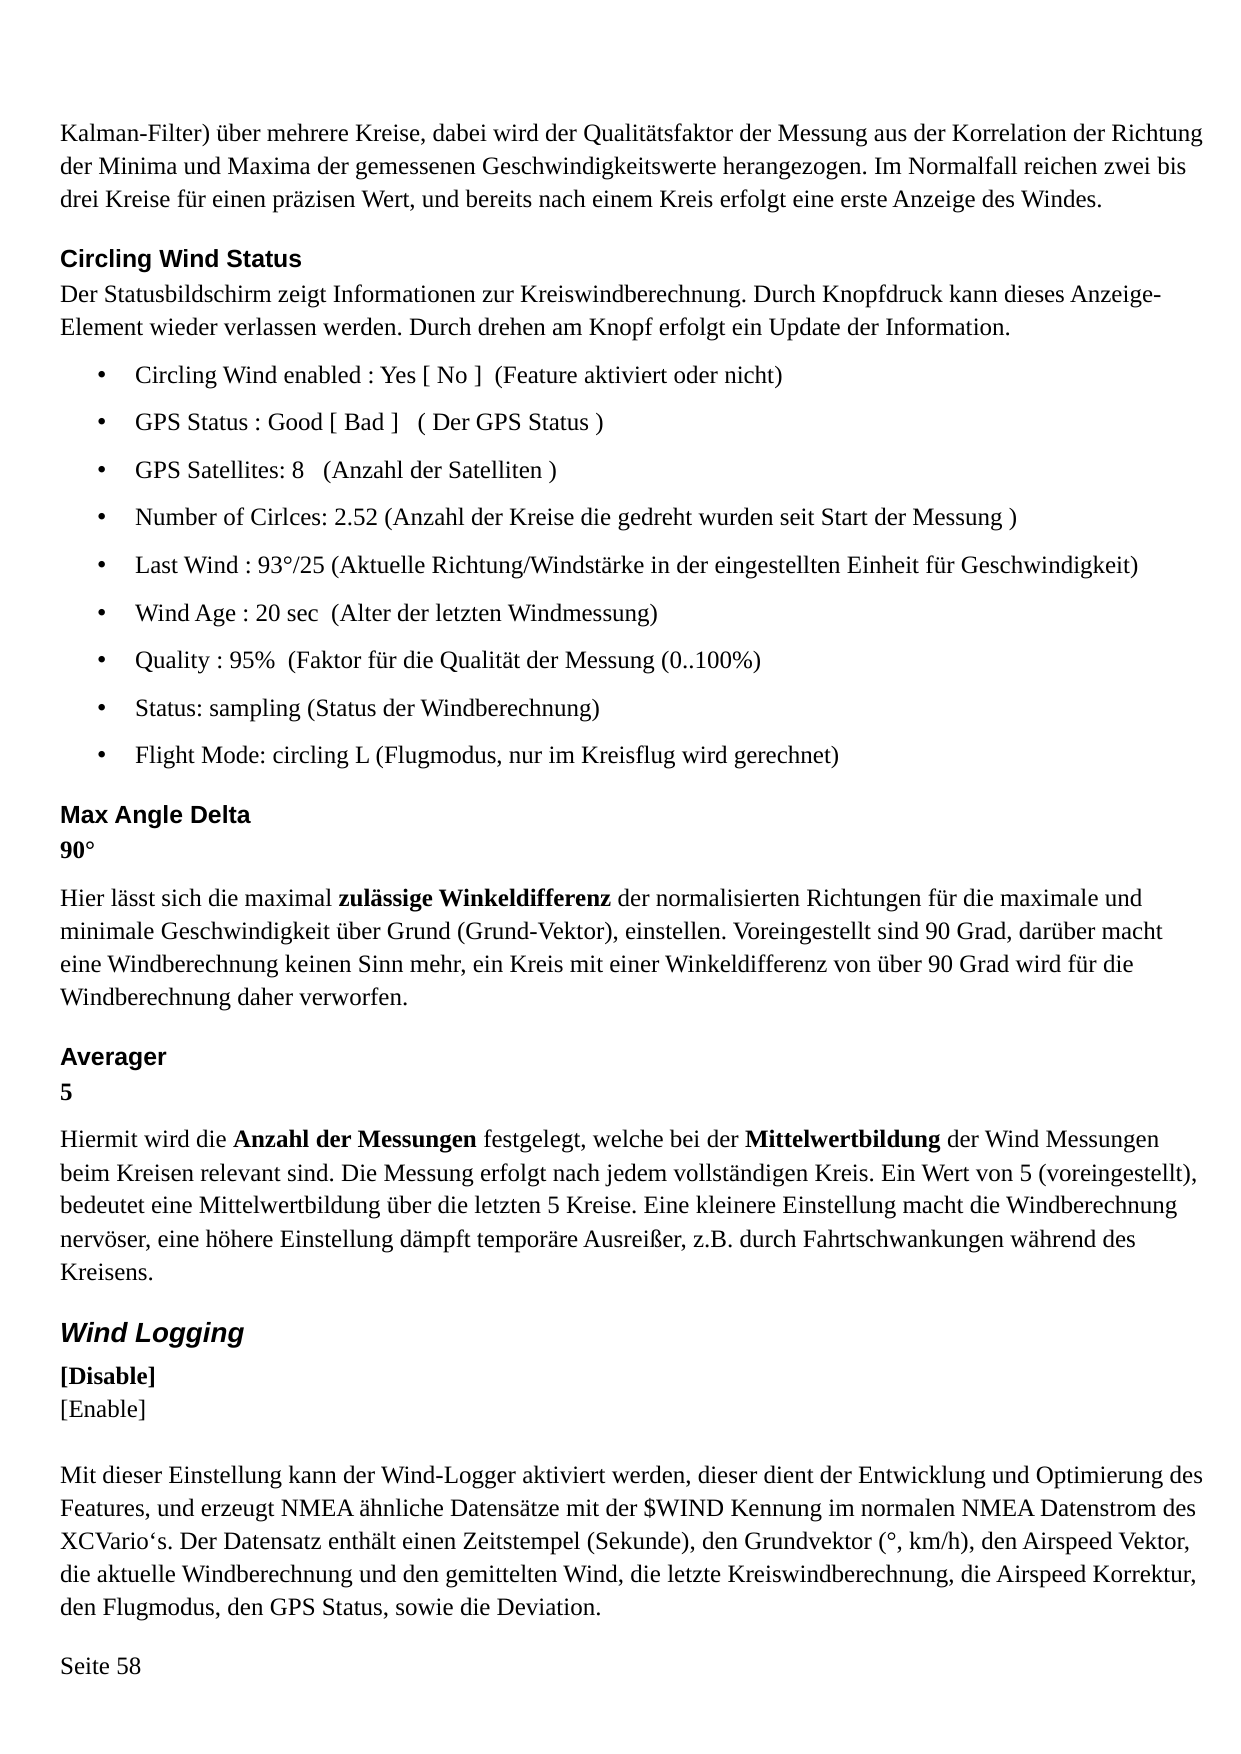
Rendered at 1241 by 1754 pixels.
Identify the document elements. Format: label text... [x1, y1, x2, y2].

list Number of Cirlces: 2.52 (Anzahl der Kreise die gedreht wurden seit Start der Messung ) [97, 502, 1207, 531]
subtitle Circling Wind Status [60, 244, 1207, 273]
list Quality : 95% (Faktor für die Qualität der Messung (0..100%) [97, 645, 1207, 674]
text Kalman-Filter) über mehrere Kreise, dabei wird der Qualitätsfaktor der Messung aus der Korrelation der Richtung der Minima und Maxima der gemessenen Geschwindigkeitswerte herangezogen. Im Normalfall reichen zwei bis drei Kreise für einen präzisen Wert, und bereits nach einem Kreis erfolgt eine erste Anzeige des Windes. [60, 118, 1207, 213]
text 5 [60, 1077, 1207, 1106]
list GPS Status : Good [ Bad ] ( Der GPS Status ) [97, 407, 1207, 436]
list Flight Mode: circling L (Flugmodus, nur im Kreisflug wird gerechnet) [97, 741, 1207, 769]
text Hiermit wird die Anzahl der Messungen festgelegt, welche bei der Mittelwertbildung der Wind Messungen beim Kreisen relevant sind. Die Messung erfolgt nach jedem vollständigen Kreis. Ein Wert von 5 (voreingestellt), bedeutet eine Mittelwertbildung über die letzten 5 Kreise. Eine kleinere Einstellung macht die Windberechnung nervöser, eine höhere Einstellung dämpft temporäre Ausreißer, z.B. durch Fahrtschwankungen während des Kreisens. [60, 1124, 1207, 1285]
text [Disable] [60, 1361, 1207, 1390]
list Wind Age : 20 sec (Alter der letzten Windmessung) [97, 598, 1207, 626]
list Last Wind : 93°/25 (Aktuelle Richtung/Windstärke in der eingestellten Einheit für Geschwindigkeit) [97, 550, 1207, 579]
text Mit dieser Einstellung kann der Wind-Logger aktiviert werden, dieser dient der Entwicklung und Optimierung des Features, und erzeugt NMEA ähnliche Datensätze mit der $WIND Kennung im normalen NMEA Datenstrom des XCVario‘s. Der Datensatz enthält einen Zeitstempel (Sekunde), den Grundvektor (°, km/h), den Airspeed Vektor, die aktuelle Windberechnung und den gemittelten Wind, die letzte Kreiswindberechnung, die Airspeed Korrektur, den Flugmodus, den GPS Status, sowie die Deviation. [60, 1460, 1207, 1621]
text Der Statusbildschirm zeigt Informationen zur Kreiswindberechnung. Durch Knopfdruck kann dieses Anzeige-Element wieder verlassen werden. Durch drehen am Knopf erfolgt ein Update der Information. [60, 279, 1207, 341]
text 90° [60, 835, 1207, 864]
list Status: sampling (Status der Windberechnung) [97, 693, 1207, 722]
subtitle Wind Logging [60, 1317, 1207, 1349]
list Circling Wind enabled : Yes [ No ] (Feature aktiviert oder nicht) [97, 360, 1207, 388]
subtitle Averager [60, 1042, 1207, 1071]
text Hier lässt sich die maximal zulässige Winkeldifferenz der normalisierten Richtungen für die maximale und minimale Geschwindigkeit über Grund (Grund-Vektor), einstellen. Voreingestellt sind 90 Grad, darüber macht eine Windberechnung keinen Sinn mehr, ein Kreis mit einer Winkeldifferenz von über 90 Grad wird für die Windberechnung daher verworfen. [60, 883, 1207, 1011]
list GPS Satellites: 8 (Anzahl der Satelliten ) [97, 455, 1207, 484]
subtitle Max Angle Delta [60, 801, 1207, 829]
text [Enable] [60, 1394, 1207, 1423]
